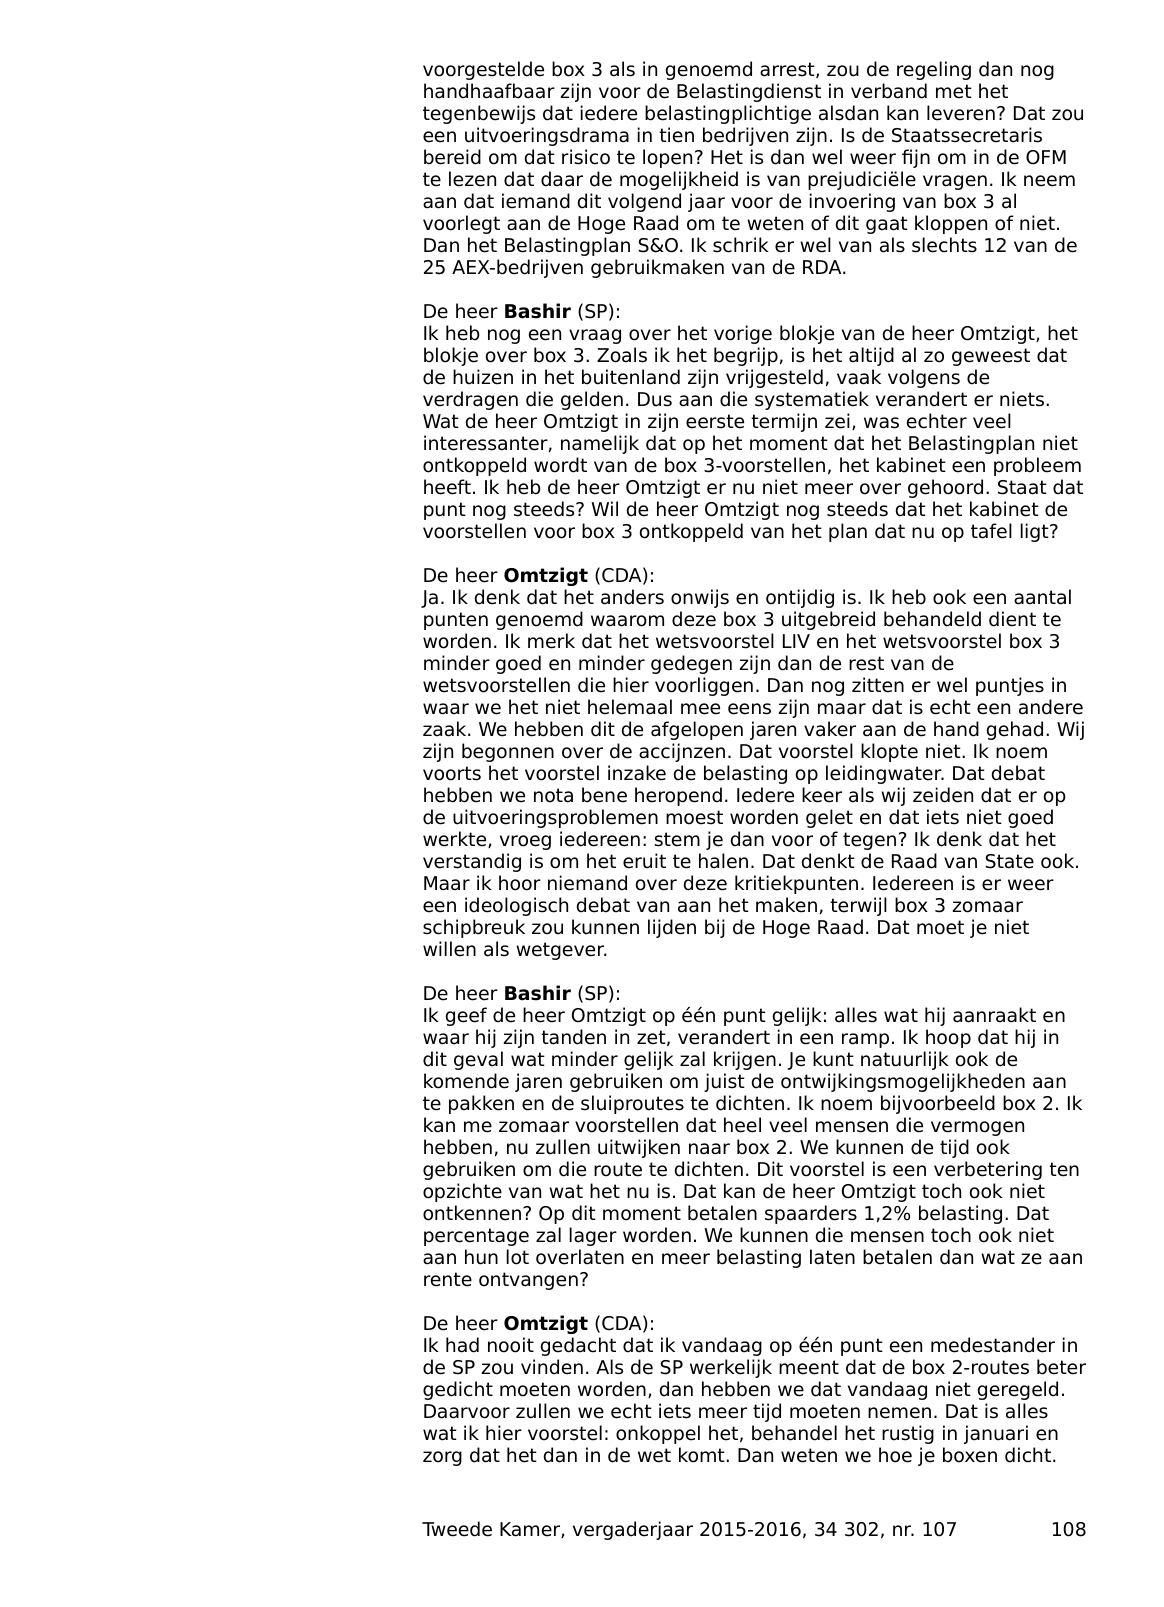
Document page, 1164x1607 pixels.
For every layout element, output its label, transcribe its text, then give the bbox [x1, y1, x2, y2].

text Ik geef de heer Omtzigt op één punt gelijk: alles wat hij aanraakt en waar hij zijn tanden in zet, verandert in een ramp. Ik hoop dat hij in dit geval wat minder gelijk zal krijgen. Je kunt natuurlijk ook de komende jaren gebruiken om juist de ontwijkingsmogelijkheden aan te pakken en de sluiproutes te dichten. Ik noem bijvoorbeeld box 2. Ik kan me zomaar voorstellen dat heel veel mensen die vermogen hebben, nu zullen uitwijken naar box 2. We kunnen de tijd ook gebruiken om die route te dichten. Dit voorstel is een verbetering ten opzichte van wat het nu is. Dat kan de heer Omtzigt toch ook niet ontkennen? Op dit moment betalen spaarders 1,2% belasting. Dat percentage zal lager worden. We kunnen die mensen toch ook niet aan hun lot overlaten en meer belasting laten betalen dan wat ze aan rente ontvangen? [422, 1005, 1087, 1291]
text De heer Bashir (SP): [422, 301, 1087, 323]
text De heer Bashir (SP): [422, 983, 1087, 1005]
text De heer Omtzigt (CDA): [422, 1313, 1087, 1335]
text De heer Omtzigt (CDA): [422, 565, 1087, 587]
text Dan het Belastingplan S&O. Ik schrik er wel van als slechts 12 van de 25 AEX-bedrijven gebruikmaken van de RDA. [422, 235, 1087, 279]
text Ik had nooit gedacht dat ik vandaag op één punt een medestander in de SP zou vinden. Als de SP werkelijk meent dat de box 2-routes beter gedicht moeten worden, dan hebben we dat vandaag niet geregeld. Daarvoor zullen we echt iets meer tijd moeten nemen. Dat is alles wat ik hier voorstel: onkoppel het, behandel het rustig in januari en zorg dat het dan in de wet komt. Dan weten we hoe je boxen dicht. [422, 1335, 1087, 1467]
text Ik heb nog een vraag over het vorige blokje van de heer Omtzigt, het blokje over box 3. Zoals ik het begrijp, is het altijd al zo geweest dat de huizen in het buitenland zijn vrijgesteld, vaak volgens de verdragen die gelden. Dus aan die systematiek verandert er niets. Wat de heer Omtzigt in zijn eerste termijn zei, was echter veel interessanter, namelijk dat op het moment dat het Belastingplan niet ontkoppeld wordt van de box 3-voorstellen, het kabinet een probleem heeft. Ik heb de heer Omtzigt er nu niet meer over gehoord. Staat dat punt nog steeds? Wil de heer Omtzigt nog steeds dat het kabinet de voorstellen voor box 3 ontkoppeld van het plan dat nu op tafel ligt? [422, 323, 1087, 543]
text voorgestelde box 3 als in genoemd arrest, zou de regeling dan nog handhaafbaar zijn voor de Belastingdienst in verband met het tegenbewijs dat iedere belastingplichtige alsdan kan leveren? Dat zou een uitvoeringsdrama in tien bedrijven zijn. Is de Staatssecretaris bereid om dat risico te lopen? Het is dan wel weer fijn om in de OFM te lezen dat daar de mogelijkheid is van prejudiciële vragen. Ik neem aan dat iemand dit volgend jaar voor de invoering van box 3 al voorlegt aan de Hoge Raad om te weten of dit gaat kloppen of niet. [422, 59, 1087, 235]
text Ja. Ik denk dat het anders onwijs en ontijdig is. Ik heb ook een aantal punten genoemd waarom deze box 3 uitgebreid behandeld dient te worden. Ik merk dat het wetsvoorstel LIV en het wetsvoorstel box 3 minder goed en minder gedegen zijn dan de rest van de wetsvoorstellen die hier voorliggen. Dan nog zitten er wel puntjes in waar we het niet helemaal mee eens zijn maar dat is echt een andere zaak. We hebben dit de afgelopen jaren vaker aan de hand gehad. Wij zijn begonnen over de accijnzen. Dat voorstel klopte niet. Ik noem voorts het voorstel inzake de belasting op leidingwater. Dat debat hebben we nota bene heropend. Iedere keer als wij zeiden dat er op de uitvoeringsproblemen moest worden gelet en dat iets niet goed werkte, vroeg iedereen: stem je dan voor of tegen? Ik denk dat het verstandig is om het eruit te halen. Dat denkt de Raad van State ook. Maar ik hoor niemand over deze kritiekpunten. Iedereen is er weer een ideologisch debat van aan het maken, terwijl box 3 zomaar schipbreuk zou kunnen lijden bij de Hoge Raad. Dat moet je niet willen als wetgever. [422, 587, 1087, 961]
